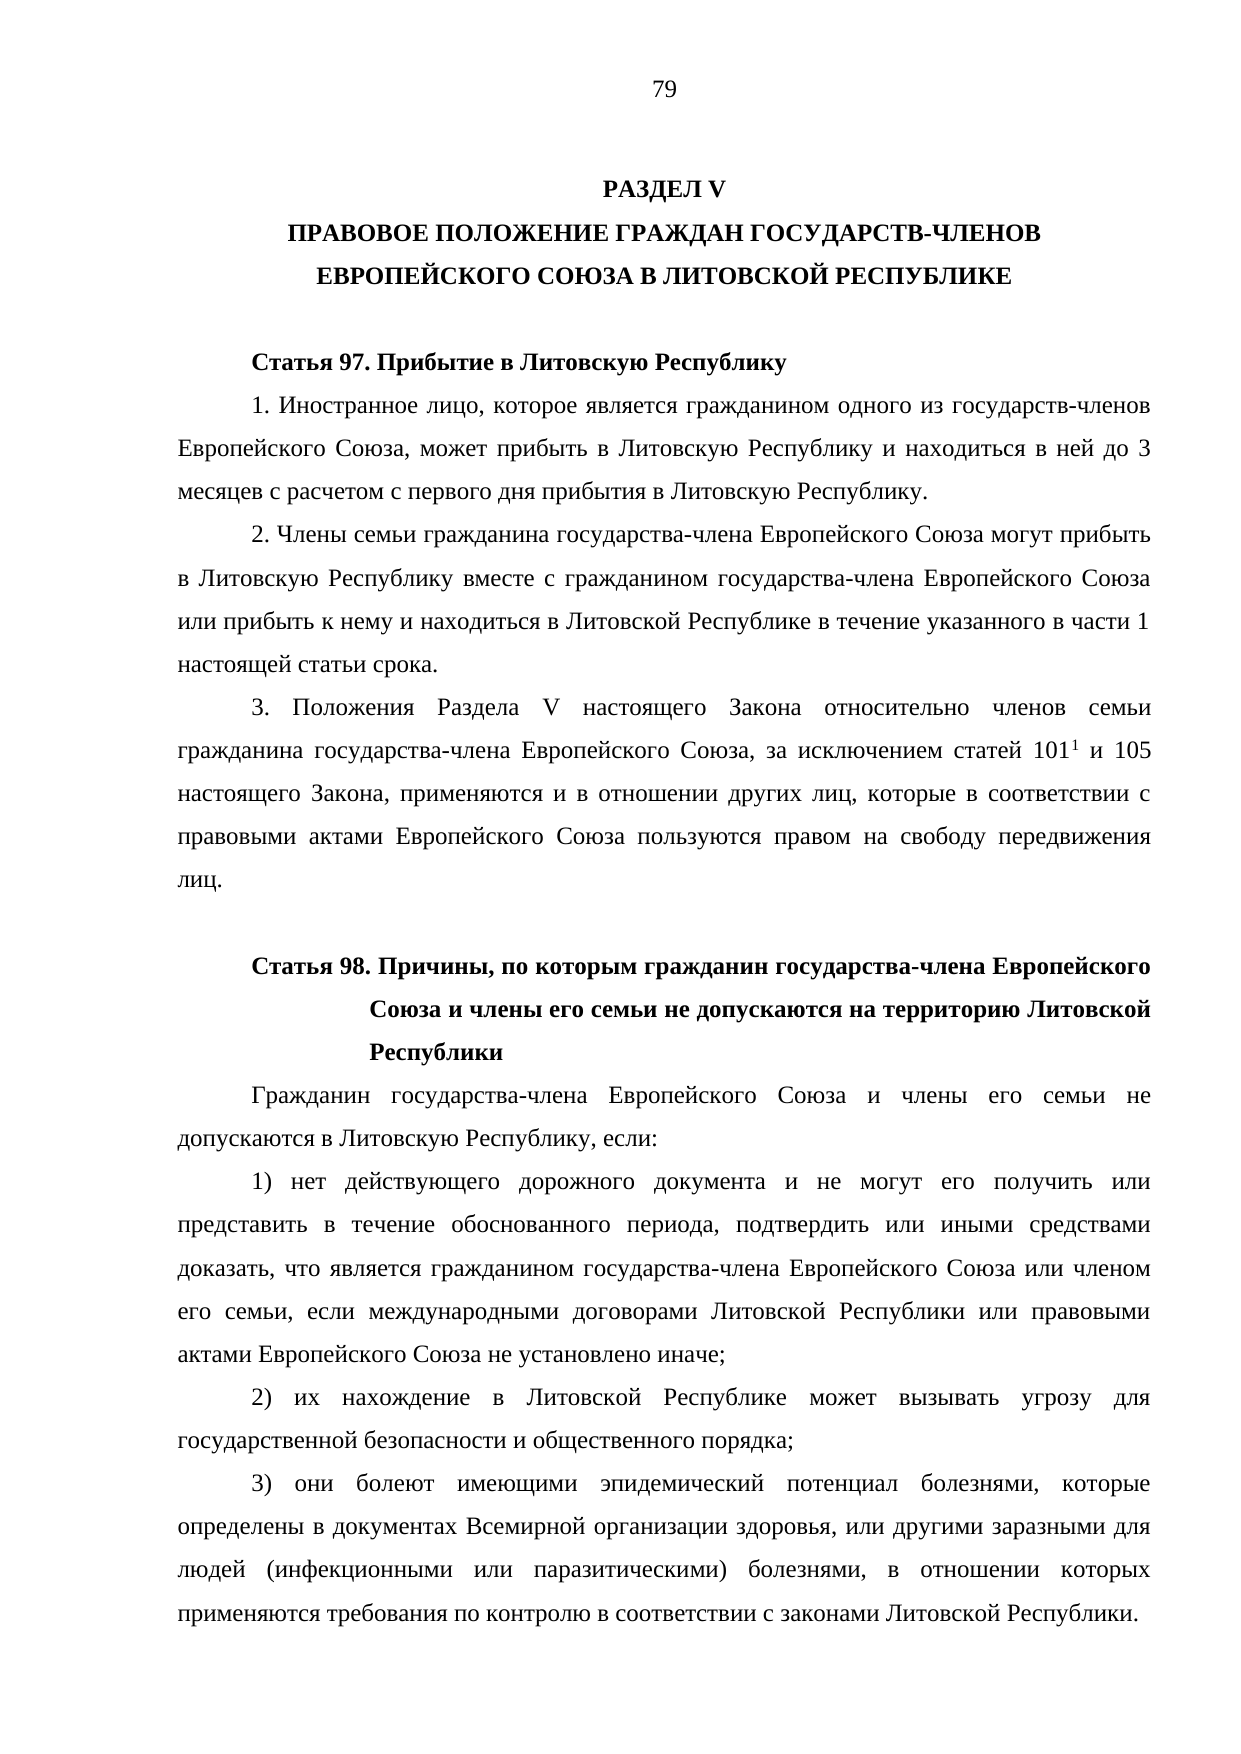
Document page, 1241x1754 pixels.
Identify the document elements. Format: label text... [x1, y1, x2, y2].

text Статья 97. Прибытие в Литовскую Республику [177, 347, 1152, 376]
text 2. Члены семьи гражданина государства-члена Европейского Союза могут прибыть в Литовскую Республику вместе с гражданином государства-члена Европейского Союза или прибыть к нему и находиться в Литовской Республике в течение указанного в части 1 настоящей статьи срока. [177, 519, 1152, 678]
text 1. Иностранное лицо, которое является гражданином одного из государств-членов Европейского Союза, может прибыть в Литовскую Республику и находиться в ней до 3 месяцев с расчетом с первого дня прибытия в Литовскую Республику. [177, 390, 1152, 505]
text РАЗДЕЛ V [177, 174, 1152, 203]
text 2) их нахождение в Литовской Республике может вызывать угрозу для государственной безопасности и общественного порядка; [177, 1382, 1152, 1454]
text Статья 98. Причины, по которым гражданин государства-члена Европейского Союза и члены его семьи не допускаются на территорию Литовской Республики [251, 951, 1152, 1066]
text 3) они болеют имеющими эпидемический потенциал болезнями, которые определены в документах Всемирной организации здоровья, или другими заразными для людей (инфекционными или паразитическими) болезнями, в отношении которых применяются требования по контролю в соответствии с законами Литовской Республики. [177, 1468, 1152, 1626]
text Гражданин государства-члена Европейского Союза и члены его семьи не допускаются в Литовскую Республику, если: [177, 1080, 1152, 1152]
text ПРАВОВОЕ ПОЛОЖЕНИЕ ГРАЖДАН ГОСУДАРСТВ-ЧЛЕНОВ ЕВРОПЕЙСКОГО СОЮЗА В ЛИТОВСКОЙ РЕСПУБЛИКЕ [177, 218, 1152, 289]
text 3. Положения Раздела V настоящего Закона относительно членов семьи гражданина государства-члена Европейского Союза, за исключением статей 1011 и 105 настоящего Закона, применяются и в отношении других лиц, которые в соответствии с правовыми актами Европейского Союза пользуются правом на свободу передвижения лиц. [177, 692, 1152, 893]
text 1) нет действующего дорожного документа и не могут его получить или представить в течение обоснованного периода, подтвердить или иными средствами доказать, что является гражданином государства-члена Европейского Союза или членом его семьи, если международными договорами Литовской Республики или правовыми актами Европейского Союза не установлено иначе; [177, 1166, 1152, 1368]
